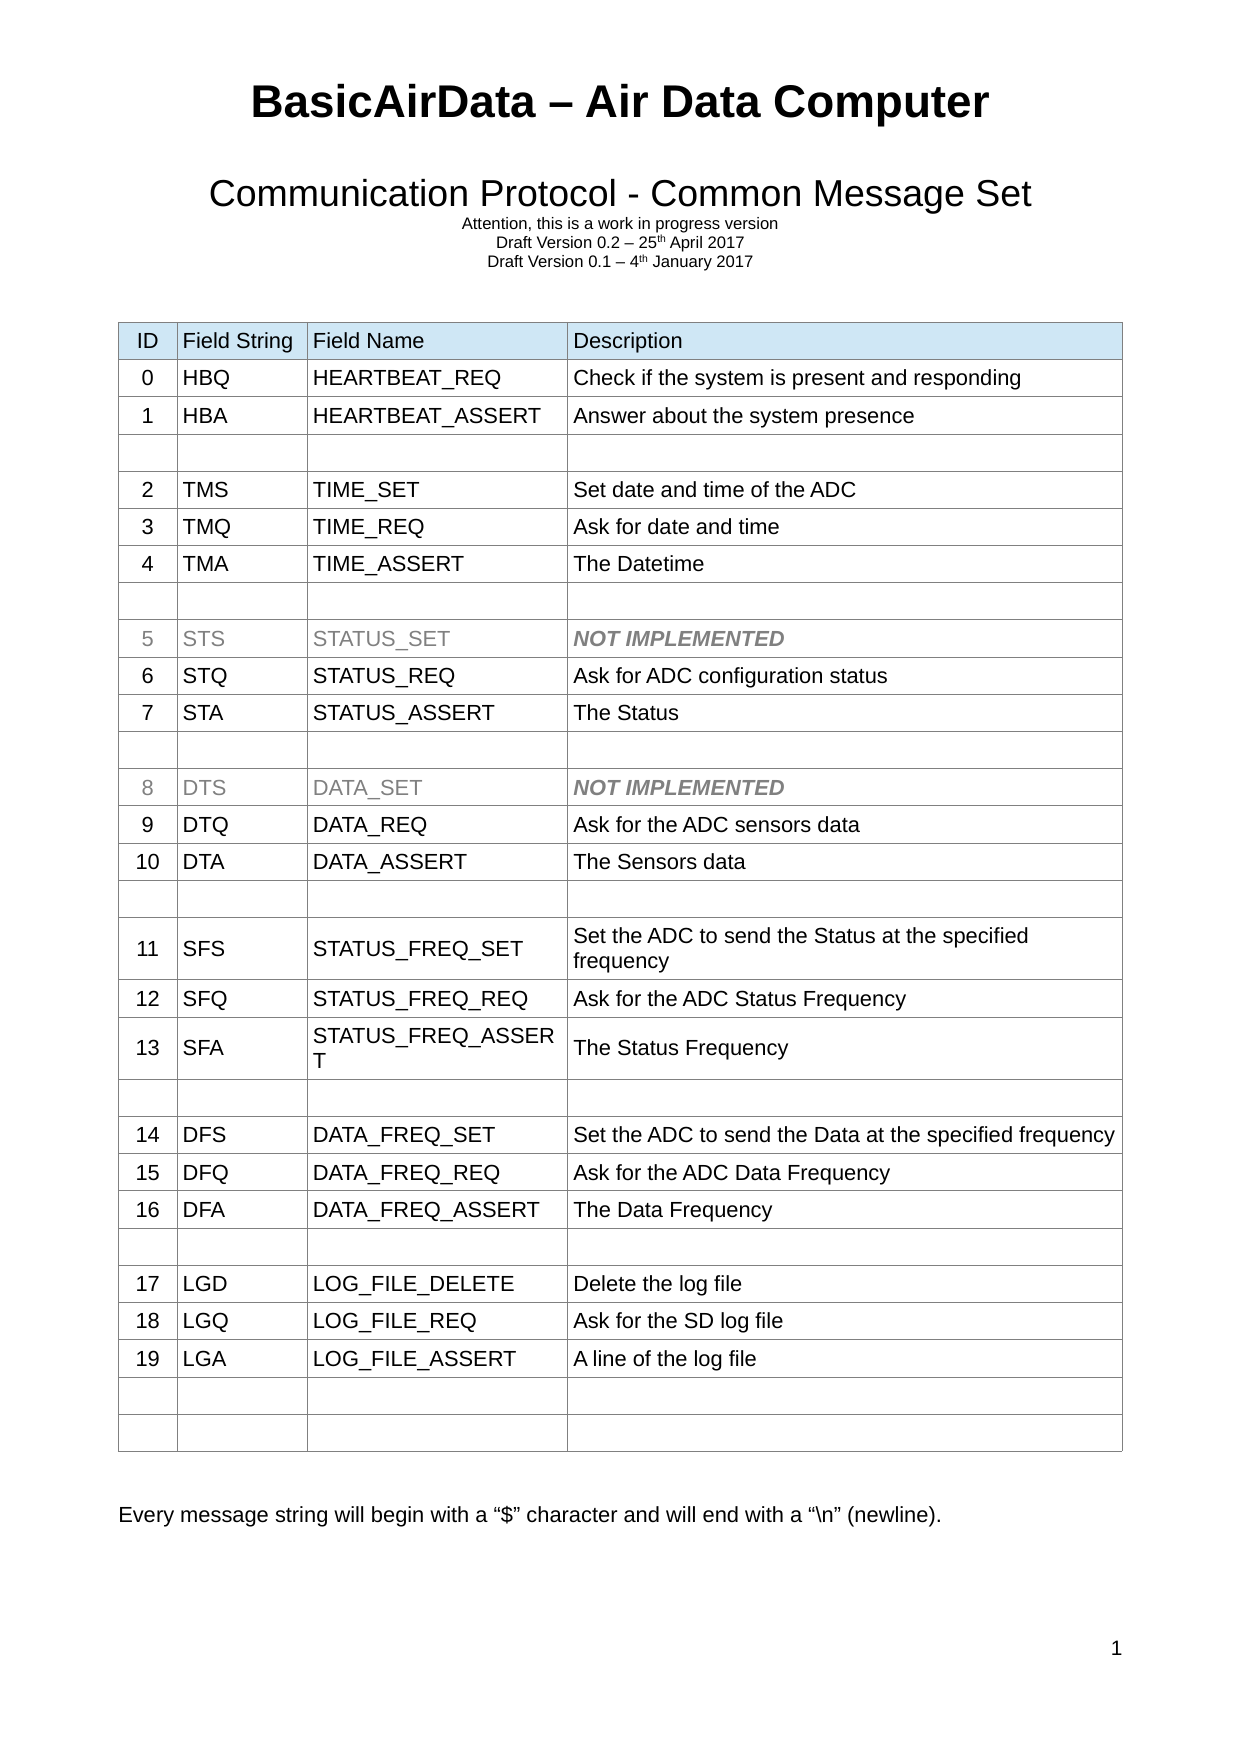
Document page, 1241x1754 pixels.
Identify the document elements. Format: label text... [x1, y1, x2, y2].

table_cell The Status [568, 695, 1122, 731]
table_cell [178, 732, 307, 768]
table_cell DATA_SET [308, 769, 567, 805]
table_cell 17 [119, 1266, 177, 1302]
table_cell [308, 1080, 567, 1116]
table_cell 1 [119, 397, 177, 433]
table_cell [178, 881, 307, 917]
table_cell STATUS_FREQ_SET [308, 918, 567, 979]
table_cell 6 [119, 658, 177, 694]
table_cell SFQ [178, 980, 307, 1016]
table_cell [308, 1229, 567, 1265]
table_cell Ask for ADC configuration status [568, 658, 1122, 694]
table_cell 2 [119, 472, 177, 508]
table_cell [308, 881, 567, 917]
table_cell [568, 881, 1122, 917]
table_cell LOG_FILE_ASSERT [308, 1340, 567, 1376]
table_cell DFQ [178, 1154, 307, 1190]
table_cell DATA_FREQ_SET [308, 1117, 567, 1153]
table_cell [568, 583, 1122, 619]
table_cell 12 [119, 980, 177, 1016]
table_cell Set date and time of the ADC [568, 472, 1122, 508]
table_cell DATA_REQ [308, 806, 567, 842]
table_cell SFS [178, 918, 307, 979]
table_cell Check if the system is present and responding [568, 360, 1122, 396]
table_cell The Datetime [568, 546, 1122, 582]
table_header ID [119, 323, 177, 359]
text Attention, this is a work in progress version [118, 214, 1122, 233]
table_cell 9 [119, 806, 177, 842]
table_cell LGA [178, 1340, 307, 1376]
table_cell [308, 1415, 567, 1451]
table_cell HEARTBEAT_ASSERT [308, 397, 567, 433]
table_cell [119, 881, 177, 917]
table_cell NOT IMPLEMENTED [568, 769, 1122, 805]
table_cell [178, 1415, 307, 1451]
table_cell 0 [119, 360, 177, 396]
table_cell [308, 435, 567, 471]
table_cell [178, 1080, 307, 1116]
table_cell TIME_ASSERT [308, 546, 567, 582]
table_cell [568, 1080, 1122, 1116]
table_cell 11 [119, 918, 177, 979]
table_cell DTQ [178, 806, 307, 842]
table_cell A line of the log file [568, 1340, 1122, 1376]
table_header Field Name [308, 323, 567, 359]
table_cell HBA [178, 397, 307, 433]
table_cell Answer about the system presence [568, 397, 1122, 433]
table_cell Set the ADC to send the Data at the specified frequency [568, 1117, 1122, 1153]
table_cell SFA [178, 1018, 307, 1079]
table_header Description [568, 323, 1122, 359]
table_cell [119, 1415, 177, 1451]
table_cell Ask for the SD log file [568, 1303, 1122, 1339]
table_cell STATUS_ASSERT [308, 695, 567, 731]
table_cell 16 [119, 1191, 177, 1228]
table_cell [308, 583, 567, 619]
text BasicAirData – Air Data Computer [118, 75, 1122, 128]
text Communication Protocol - Common Message Set [118, 171, 1122, 214]
table_cell [568, 435, 1122, 471]
table_cell Ask for the ADC Data Frequency [568, 1154, 1122, 1190]
table_cell [119, 1378, 177, 1413]
table_cell [568, 1229, 1122, 1265]
table_cell Delete the log file [568, 1266, 1122, 1302]
text Draft Version 0.1 – 4th January 2017 [118, 252, 1122, 271]
table_cell Set the ADC to send the Status at the specified frequency [568, 918, 1122, 979]
table_cell [568, 1378, 1122, 1413]
table_cell 7 [119, 695, 177, 731]
table_cell 15 [119, 1154, 177, 1190]
table_cell LOG_FILE_REQ [308, 1303, 567, 1339]
table_cell STA [178, 695, 307, 731]
table_cell TMS [178, 472, 307, 508]
table_cell TIME_REQ [308, 509, 567, 545]
table_cell HEARTBEAT_REQ [308, 360, 567, 396]
table_cell LGQ [178, 1303, 307, 1339]
table_cell [308, 732, 567, 768]
table_cell STATUS_REQ [308, 658, 567, 694]
text Draft Version 0.2 – 25th April 2017 [118, 233, 1122, 252]
table_cell STATUS_SET [308, 620, 567, 657]
table_cell 10 [119, 844, 177, 880]
table_cell [178, 583, 307, 619]
table_cell DFA [178, 1191, 307, 1228]
table_cell [119, 583, 177, 619]
table_cell Ask for the ADC Status Frequency [568, 980, 1122, 1016]
table_cell 5 [119, 620, 177, 657]
table_cell [568, 1415, 1122, 1451]
table_cell [178, 435, 307, 471]
table_cell [178, 1378, 307, 1413]
table_cell LOG_FILE_DELETE [308, 1266, 567, 1302]
table_cell DTA [178, 844, 307, 880]
table_cell The Data Frequency [568, 1191, 1122, 1228]
table_cell [119, 732, 177, 768]
table_cell [119, 435, 177, 471]
table_cell 13 [119, 1018, 177, 1079]
table_cell STQ [178, 658, 307, 694]
table_cell DATA_FREQ_ASSERT [308, 1191, 567, 1228]
table_cell 14 [119, 1117, 177, 1153]
table_cell [568, 732, 1122, 768]
table_cell Ask for date and time [568, 509, 1122, 545]
table_cell The Sensors data [568, 844, 1122, 880]
table_cell [308, 1378, 567, 1413]
table_cell DATA_FREQ_REQ [308, 1154, 567, 1190]
table_cell 18 [119, 1303, 177, 1339]
text Every message string will begin with a “$” character and will end with a “\n” (newline). [118, 1502, 1122, 1527]
table_cell DTS [178, 769, 307, 805]
table_cell [178, 1229, 307, 1265]
table_cell STATUS_FREQ_REQ [308, 980, 567, 1016]
table_cell DATA_ASSERT [308, 844, 567, 880]
table_cell STATUS_FREQ_ASSERT [308, 1018, 567, 1079]
table_cell NOT IMPLEMENTED [568, 620, 1122, 657]
table_cell STS [178, 620, 307, 657]
table_cell [119, 1080, 177, 1116]
table_cell 3 [119, 509, 177, 545]
table_cell TMQ [178, 509, 307, 545]
table_cell 4 [119, 546, 177, 582]
table_cell 19 [119, 1340, 177, 1376]
table_cell The Status Frequency [568, 1018, 1122, 1079]
table_header Field String [178, 323, 307, 359]
table_cell HBQ [178, 360, 307, 396]
table_cell [119, 1229, 177, 1265]
table_cell TIME_SET [308, 472, 567, 508]
table_cell 8 [119, 769, 177, 805]
table_cell LGD [178, 1266, 307, 1302]
table_cell Ask for the ADC sensors data [568, 806, 1122, 842]
table_cell DFS [178, 1117, 307, 1153]
table_cell TMA [178, 546, 307, 582]
